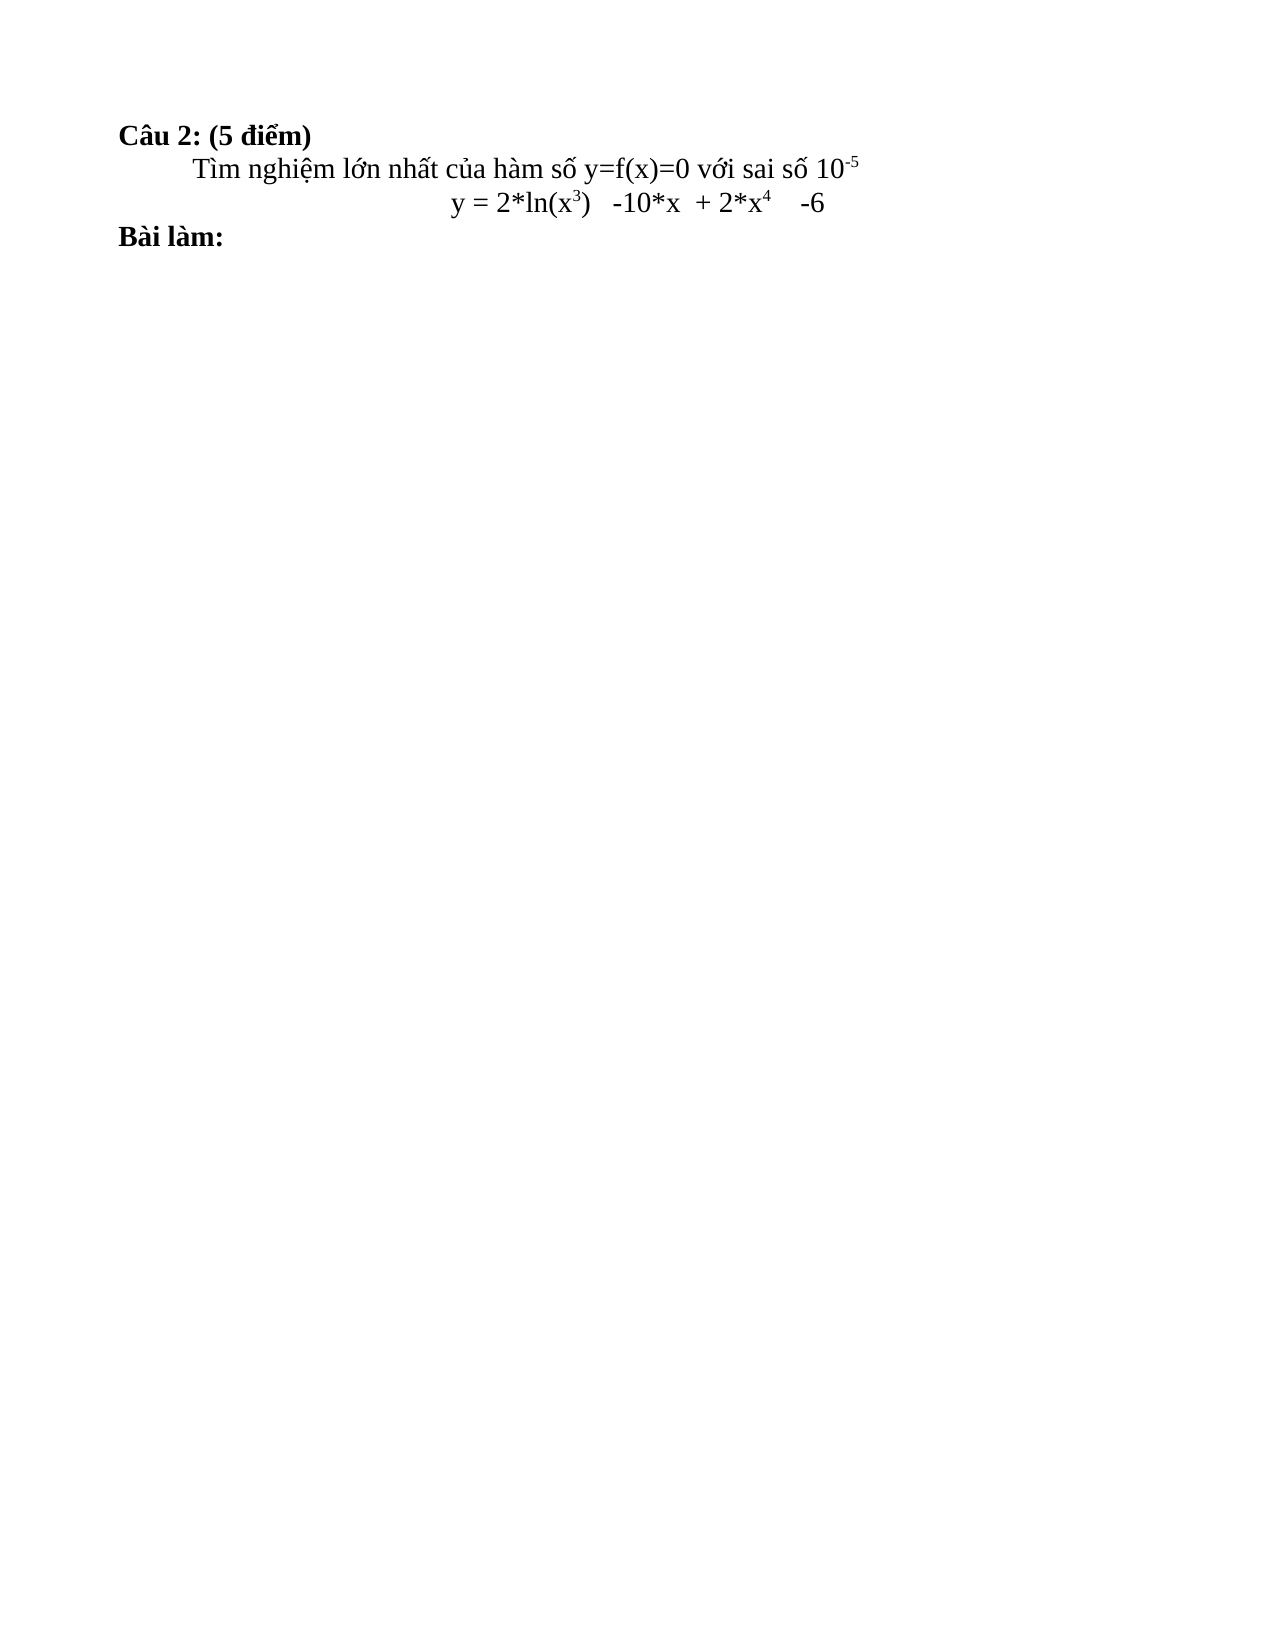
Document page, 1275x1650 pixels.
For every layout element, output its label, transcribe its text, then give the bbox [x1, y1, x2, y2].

text Bài làm: [118, 219, 1157, 252]
text y = 2*ln(x3) -10*x + 2*x4 -6 [118, 185, 1157, 219]
text Tìm nghiệm lớn nhất của hàm số y=f(x)=0 với sai số 10-5 [118, 152, 1157, 185]
text Câu 2: (5 điểm) [118, 118, 1157, 152]
